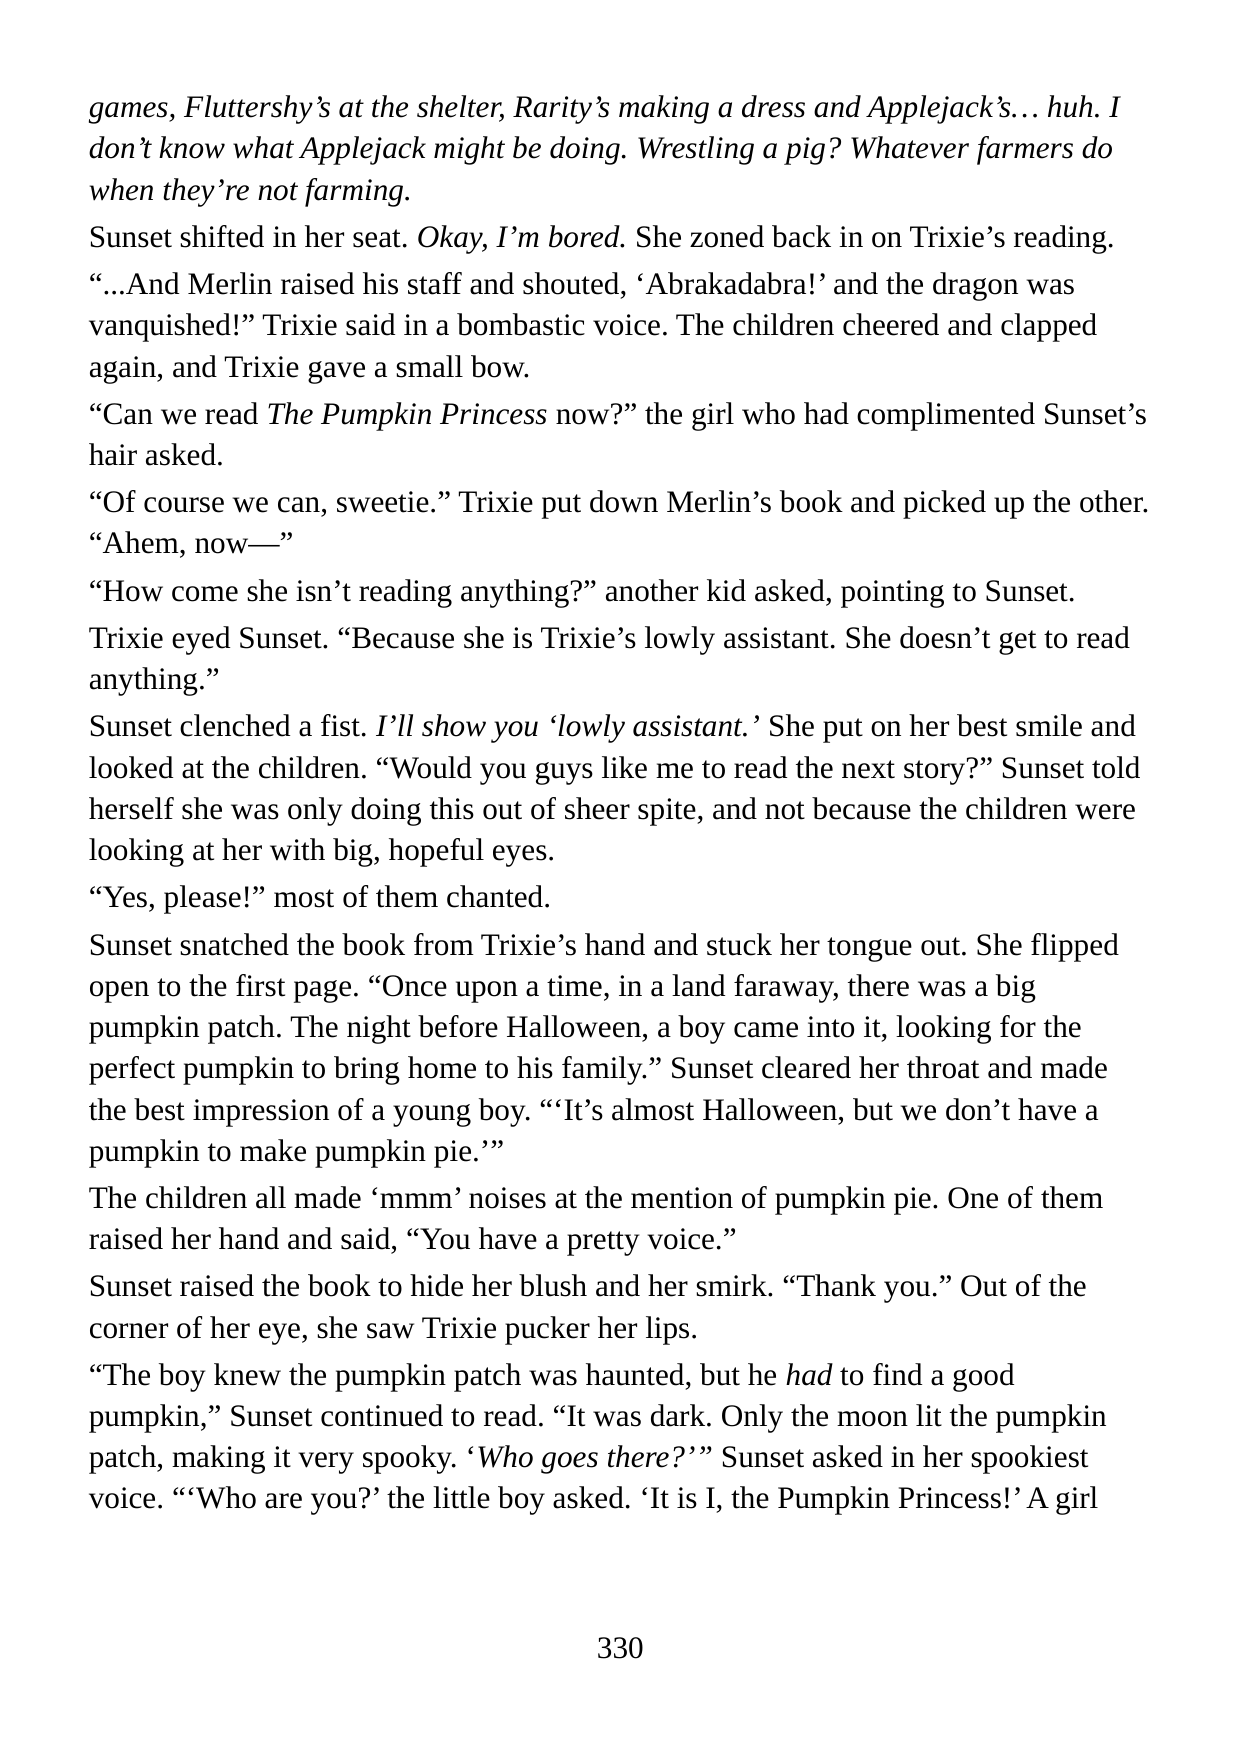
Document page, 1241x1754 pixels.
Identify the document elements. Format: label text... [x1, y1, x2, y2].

text “Yes, please!” most of them chanted. [88, 878, 1152, 914]
text “...And Merlin raised his staff and shouted, ‘Abrakadabra!’ and the dragon was vanquished!” Trixie said in a bombastic voice. The children cheered and clapped again, and Trixie gave a small bow. [88, 265, 1152, 384]
text Sunset snatched the book from Trixie’s hand and stuck her tongue out. She flipped open to the first page. “Once upon a time, in a land faraway, there was a big pumpkin patch. The night before Halloween, a boy came into it, looking for the perfect pumpkin to bring home to his family.” Sunset cleared her throat and made the best impression of a young boy. “‘It’s almost Halloween, but we don’t have a pumpkin to make pumpkin pie.’” [88, 926, 1152, 1168]
text Trixie eyed Sunset. “Because she is Trixie’s lowly assistant. She doesn’t get to read anything.” [88, 619, 1152, 696]
text games, Fluttershy’s at the shelter, Rarity’s making a dress and Applejack’s… huh. I don’t know what Applejack might be doing. Wrestling a pig? Whatever farmers do when they’re not farming. [88, 88, 1152, 207]
text “Of course we can, sweetie.” Trixie put down Merlin’s book and picked up the other. “Ahem, now—” [88, 483, 1152, 561]
text Sunset shifted in her seat. Okay, I’m bored. She zoned back in on Trixie’s reading. [88, 218, 1152, 254]
text Sunset clenched a fist. I’ll show you ‘lowly assistant.’ She put on her best smile and looked at the children. “Would you guys like me to read the next story?” Sunset told herself she was only doing this out of sheer spite, and not because the children were looking at her with big, hopeful eyes. [88, 708, 1152, 867]
text “The boy knew the pumpkin patch was haunted, but he had to find a good pumpkin,” Sunset continued to read. “It was dark. Only the moon lit the pumpkin patch, making it very spooky. ‘Who goes there?’” Sunset asked in her spookiest voice. “‘Who are you?’ the little boy asked. ‘It is I, the Pumpkin Princess!’ A girl [88, 1356, 1152, 1516]
text “Can we read The Pumpkin Princess now?” the girl who had complimented Sunset’s hair asked. [88, 395, 1152, 472]
text The children all made ‘mmm’ noises at the mention of pumpkin pie. One of them raised her hand and said, “You have a pretty voice.” [88, 1179, 1152, 1256]
text “How come she isn’t reading anything?” another kid asked, pointing to Sunset. [88, 572, 1152, 608]
text Sunset raised the book to hide her blush and her smirk. “Thank you.” Out of the corner of her eye, she saw Trixie pucker her lips. [88, 1268, 1152, 1345]
